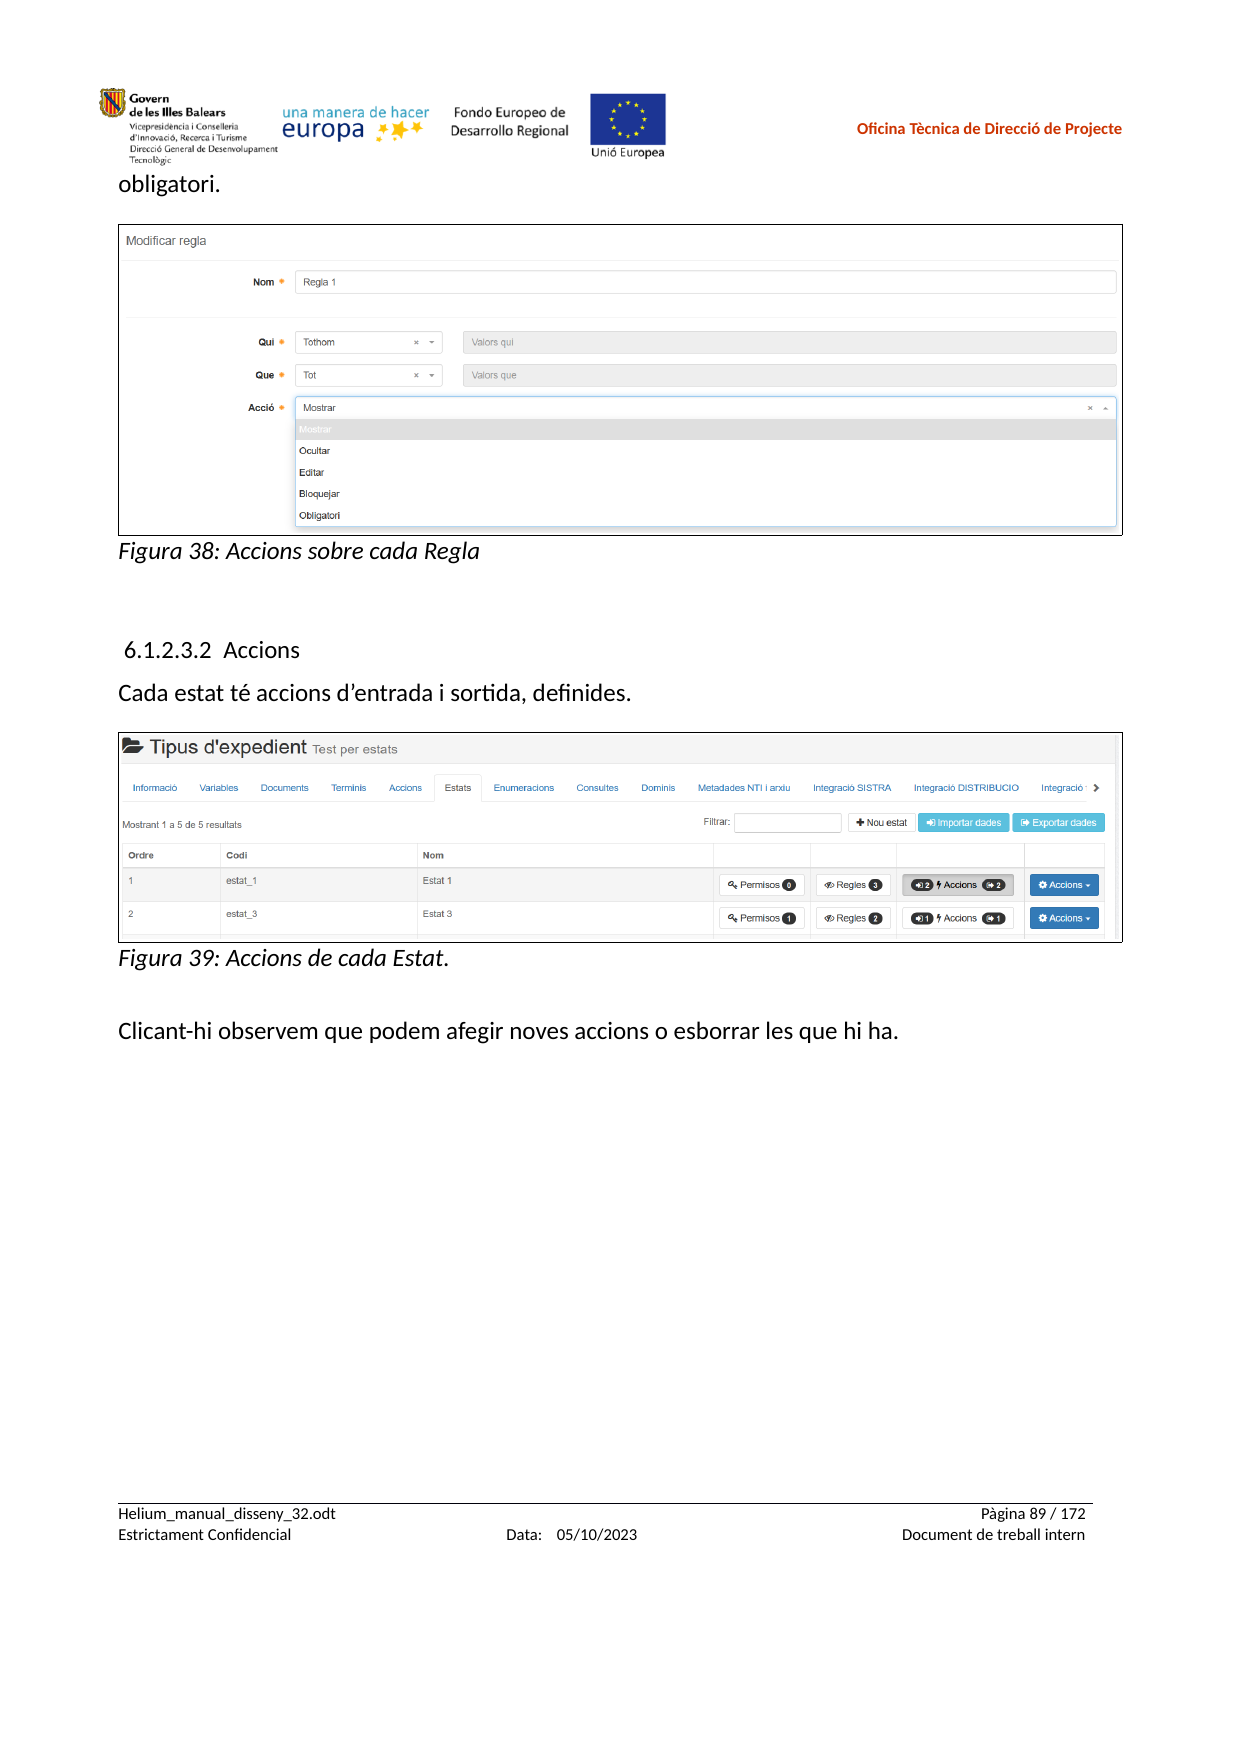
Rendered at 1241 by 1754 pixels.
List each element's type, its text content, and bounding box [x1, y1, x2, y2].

picture [121, 226, 1119, 533]
picture [99, 87, 668, 166]
text Clicant-hi observem que podem afegir noves accions o esborrar les que hi ha. [118, 1016, 1122, 1046]
text Figura 38: Accions sobre cada Regla [118, 536, 1122, 566]
subtitle Accions [118, 634, 1122, 664]
text Cada estat té accions d’entrada i sortida, definides. [118, 677, 1122, 707]
text [119, 225, 1122, 535]
text obligatori. [118, 168, 1122, 198]
picture [121, 735, 1119, 939]
text [119, 733, 1122, 942]
text Figura 39: Accions de cada Estat. [118, 943, 1122, 972]
